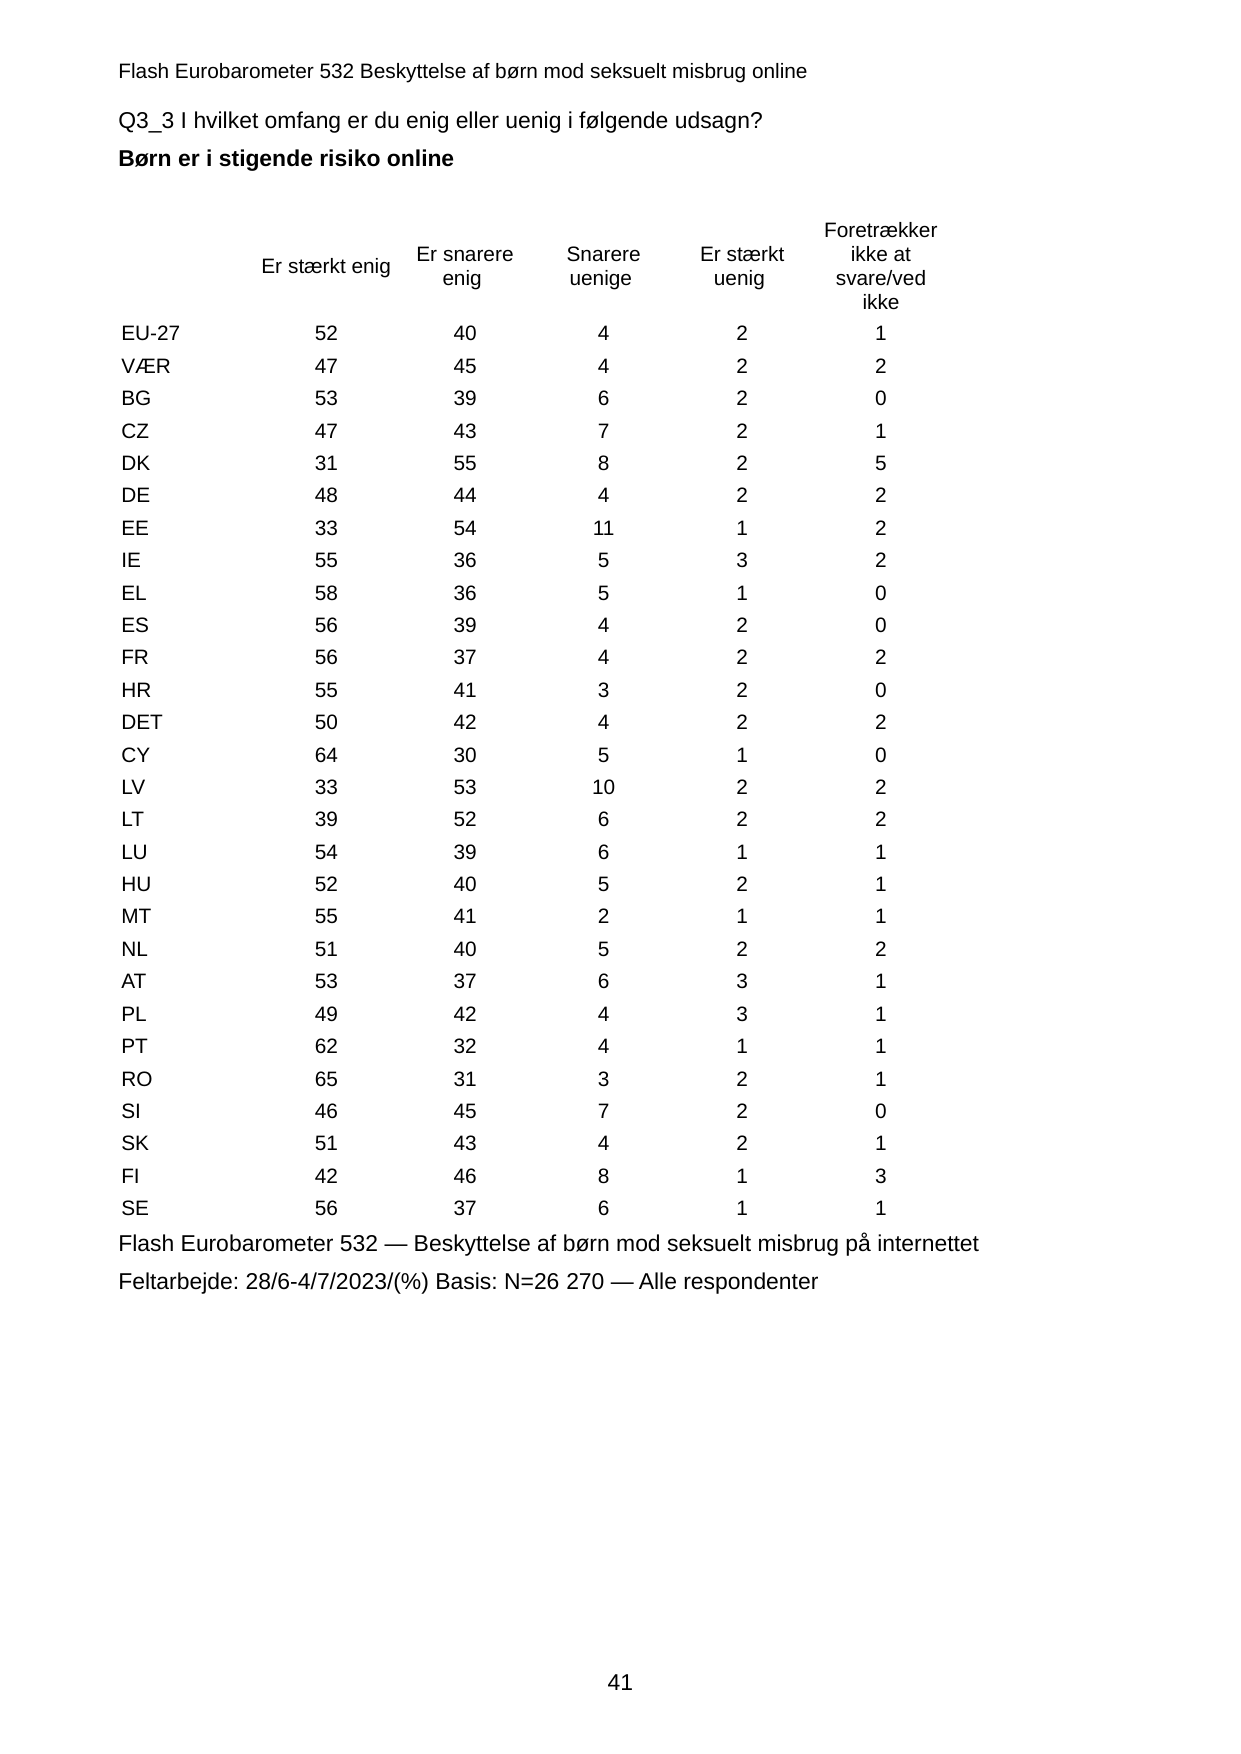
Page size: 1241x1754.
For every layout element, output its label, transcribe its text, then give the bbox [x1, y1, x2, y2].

table_cell 56 [257, 1192, 395, 1224]
table_cell 3 [673, 965, 811, 997]
table_cell 2 [673, 447, 811, 479]
table_cell 49 [257, 998, 395, 1030]
table_cell 56 [257, 609, 395, 641]
table_cell IE [118, 544, 257, 576]
table_cell 10 [534, 771, 673, 803]
table_cell EU-27 [118, 317, 257, 349]
table_cell 7 [534, 414, 673, 447]
table_cell PT [118, 1030, 257, 1062]
table_cell 2 [673, 674, 811, 706]
table_cell 2 [673, 771, 811, 803]
table_header Er stærkt uenig [673, 215, 811, 317]
table_cell 2 [673, 479, 811, 511]
table_cell 4 [534, 706, 673, 738]
table_cell 6 [534, 965, 673, 997]
table_cell 5 [534, 868, 673, 900]
table_cell 1 [811, 868, 950, 900]
table_cell PL [118, 998, 257, 1030]
table_cell EE [118, 511, 257, 544]
table_cell DET [118, 706, 257, 738]
table_cell 2 [673, 706, 811, 738]
table_cell 33 [257, 771, 395, 803]
table_cell 40 [395, 317, 534, 349]
table_cell 51 [257, 933, 395, 965]
table_cell 33 [257, 511, 395, 544]
table_cell 1 [673, 835, 811, 868]
table_cell 65 [257, 1062, 395, 1094]
table_cell 4 [534, 350, 673, 382]
table_cell 31 [395, 1062, 534, 1094]
table_cell 0 [811, 576, 950, 609]
table_cell 6 [534, 1192, 673, 1224]
table_cell 1 [811, 1127, 950, 1159]
text Feltarbejde: 28/6-4/7/2023/(%) Basis: N=26 270 — Alle respondenter [118, 1268, 1122, 1295]
table_cell 46 [257, 1095, 395, 1127]
table_cell 1 [673, 900, 811, 933]
table_cell 39 [257, 803, 395, 835]
table_cell 1 [811, 998, 950, 1030]
table_cell ES [118, 609, 257, 641]
table_cell 31 [257, 447, 395, 479]
table_cell 53 [257, 965, 395, 997]
table_cell 0 [811, 738, 950, 771]
table_cell 2 [811, 641, 950, 673]
table_cell 2 [673, 641, 811, 673]
table_cell 37 [395, 965, 534, 997]
table_cell 2 [673, 1095, 811, 1127]
table_header Er snarere enig [395, 215, 534, 317]
table_header Foretrækker ikke at svare/ved ikke [811, 215, 950, 317]
table_cell 0 [811, 609, 950, 641]
table_cell 2 [811, 706, 950, 738]
table_cell 54 [257, 835, 395, 868]
table_header Er stærkt enig [257, 215, 395, 317]
table_cell 44 [395, 479, 534, 511]
table_cell 0 [811, 674, 950, 706]
table_cell LV [118, 771, 257, 803]
table_cell 2 [673, 350, 811, 382]
table_cell 5 [534, 544, 673, 576]
table_cell 6 [534, 382, 673, 414]
table_cell 64 [257, 738, 395, 771]
table_cell 1 [673, 576, 811, 609]
table_cell 0 [811, 382, 950, 414]
table_cell 1 [811, 965, 950, 997]
table_cell 6 [534, 835, 673, 868]
table_cell 2 [673, 317, 811, 349]
table_cell 2 [673, 803, 811, 835]
table_cell 1 [811, 1030, 950, 1062]
table_cell 1 [811, 835, 950, 868]
table_cell 3 [673, 544, 811, 576]
table_cell 42 [395, 998, 534, 1030]
table_cell 5 [534, 738, 673, 771]
table_cell HR [118, 674, 257, 706]
table_cell 54 [395, 511, 534, 544]
table_cell 42 [395, 706, 534, 738]
table_cell 51 [257, 1127, 395, 1159]
table_cell 40 [395, 933, 534, 965]
table_cell 55 [257, 544, 395, 576]
table_header [118, 215, 257, 317]
table_cell 52 [395, 803, 534, 835]
table_cell 55 [257, 900, 395, 933]
table_cell 43 [395, 414, 534, 447]
table_cell 43 [395, 1127, 534, 1159]
table_cell EL [118, 576, 257, 609]
table_cell RO [118, 1062, 257, 1094]
table_cell 32 [395, 1030, 534, 1062]
table_cell LU [118, 835, 257, 868]
text Børn er i stigende risiko online [118, 145, 1122, 171]
table_cell 2 [673, 933, 811, 965]
table_cell 5 [534, 933, 673, 965]
table_cell 55 [395, 447, 534, 479]
table_cell 2 [811, 350, 950, 382]
table_cell 2 [534, 900, 673, 933]
table_cell 1 [811, 1192, 950, 1224]
table_cell 52 [257, 317, 395, 349]
table_cell 1 [673, 738, 811, 771]
table_cell DE [118, 479, 257, 511]
table_cell 47 [257, 350, 395, 382]
table_cell FI [118, 1159, 257, 1192]
table_cell 1 [673, 1192, 811, 1224]
table_cell 1 [811, 317, 950, 349]
table_cell 5 [811, 447, 950, 479]
table_cell 2 [811, 933, 950, 965]
table_cell 1 [811, 414, 950, 447]
table_cell 1 [811, 900, 950, 933]
table_cell 39 [395, 609, 534, 641]
table_cell 53 [395, 771, 534, 803]
table_cell 47 [257, 414, 395, 447]
table_cell 2 [673, 414, 811, 447]
table_cell 36 [395, 544, 534, 576]
table_cell 2 [811, 479, 950, 511]
table_cell 2 [673, 868, 811, 900]
table_cell 3 [811, 1159, 950, 1192]
table_cell SK [118, 1127, 257, 1159]
table_cell 4 [534, 317, 673, 349]
table_cell 8 [534, 1159, 673, 1192]
table_cell 46 [395, 1159, 534, 1192]
table_cell VÆR [118, 350, 257, 382]
table_cell 2 [811, 511, 950, 544]
table_cell FR [118, 641, 257, 673]
table_cell 1 [673, 1030, 811, 1062]
table_cell 56 [257, 641, 395, 673]
table_cell 42 [257, 1159, 395, 1192]
table_cell 37 [395, 1192, 534, 1224]
table_cell 3 [534, 1062, 673, 1094]
table_cell NL [118, 933, 257, 965]
table_cell SI [118, 1095, 257, 1127]
table_cell AT [118, 965, 257, 997]
table_cell 55 [257, 674, 395, 706]
table_cell DK [118, 447, 257, 479]
table_cell 62 [257, 1030, 395, 1062]
table_cell 2 [673, 609, 811, 641]
table_cell 37 [395, 641, 534, 673]
table_cell 41 [395, 674, 534, 706]
table_cell MT [118, 900, 257, 933]
table_cell 58 [257, 576, 395, 609]
table_cell 4 [534, 1030, 673, 1062]
table_cell 1 [811, 1062, 950, 1094]
text Q3_3 I hvilket omfang er du enig eller uenig i følgende udsagn? [118, 107, 1122, 133]
table_cell 45 [395, 1095, 534, 1127]
table_cell 4 [534, 479, 673, 511]
table_cell LT [118, 803, 257, 835]
table_cell 41 [395, 900, 534, 933]
table_header Snarere uenige [534, 215, 673, 317]
table_cell 40 [395, 868, 534, 900]
table_cell 36 [395, 576, 534, 609]
table_cell 11 [534, 511, 673, 544]
table_cell SE [118, 1192, 257, 1224]
table_cell 0 [811, 1095, 950, 1127]
table_cell 6 [534, 803, 673, 835]
table_cell 8 [534, 447, 673, 479]
text Flash Eurobarometer 532 — Beskyttelse af børn mod seksuelt misbrug på internettet [118, 1230, 1122, 1256]
table_cell 39 [395, 382, 534, 414]
table_cell 4 [534, 1127, 673, 1159]
table_cell 52 [257, 868, 395, 900]
table_cell 1 [673, 1159, 811, 1192]
table_cell HU [118, 868, 257, 900]
table_cell 2 [811, 544, 950, 576]
table_cell 7 [534, 1095, 673, 1127]
table_cell CY [118, 738, 257, 771]
table_cell 5 [534, 576, 673, 609]
table_cell CZ [118, 414, 257, 447]
table_cell 3 [673, 998, 811, 1030]
table_cell 30 [395, 738, 534, 771]
table_cell 50 [257, 706, 395, 738]
table_cell 4 [534, 641, 673, 673]
table_cell BG [118, 382, 257, 414]
table_cell 1 [673, 511, 811, 544]
table_cell 53 [257, 382, 395, 414]
table_cell 3 [534, 674, 673, 706]
table_cell 2 [673, 1062, 811, 1094]
table_cell 45 [395, 350, 534, 382]
table_cell 4 [534, 998, 673, 1030]
table_cell 2 [673, 382, 811, 414]
table_cell 2 [673, 1127, 811, 1159]
table_cell 2 [811, 771, 950, 803]
table_cell 2 [811, 803, 950, 835]
table_cell 4 [534, 609, 673, 641]
table_cell 39 [395, 835, 534, 868]
table_cell 48 [257, 479, 395, 511]
